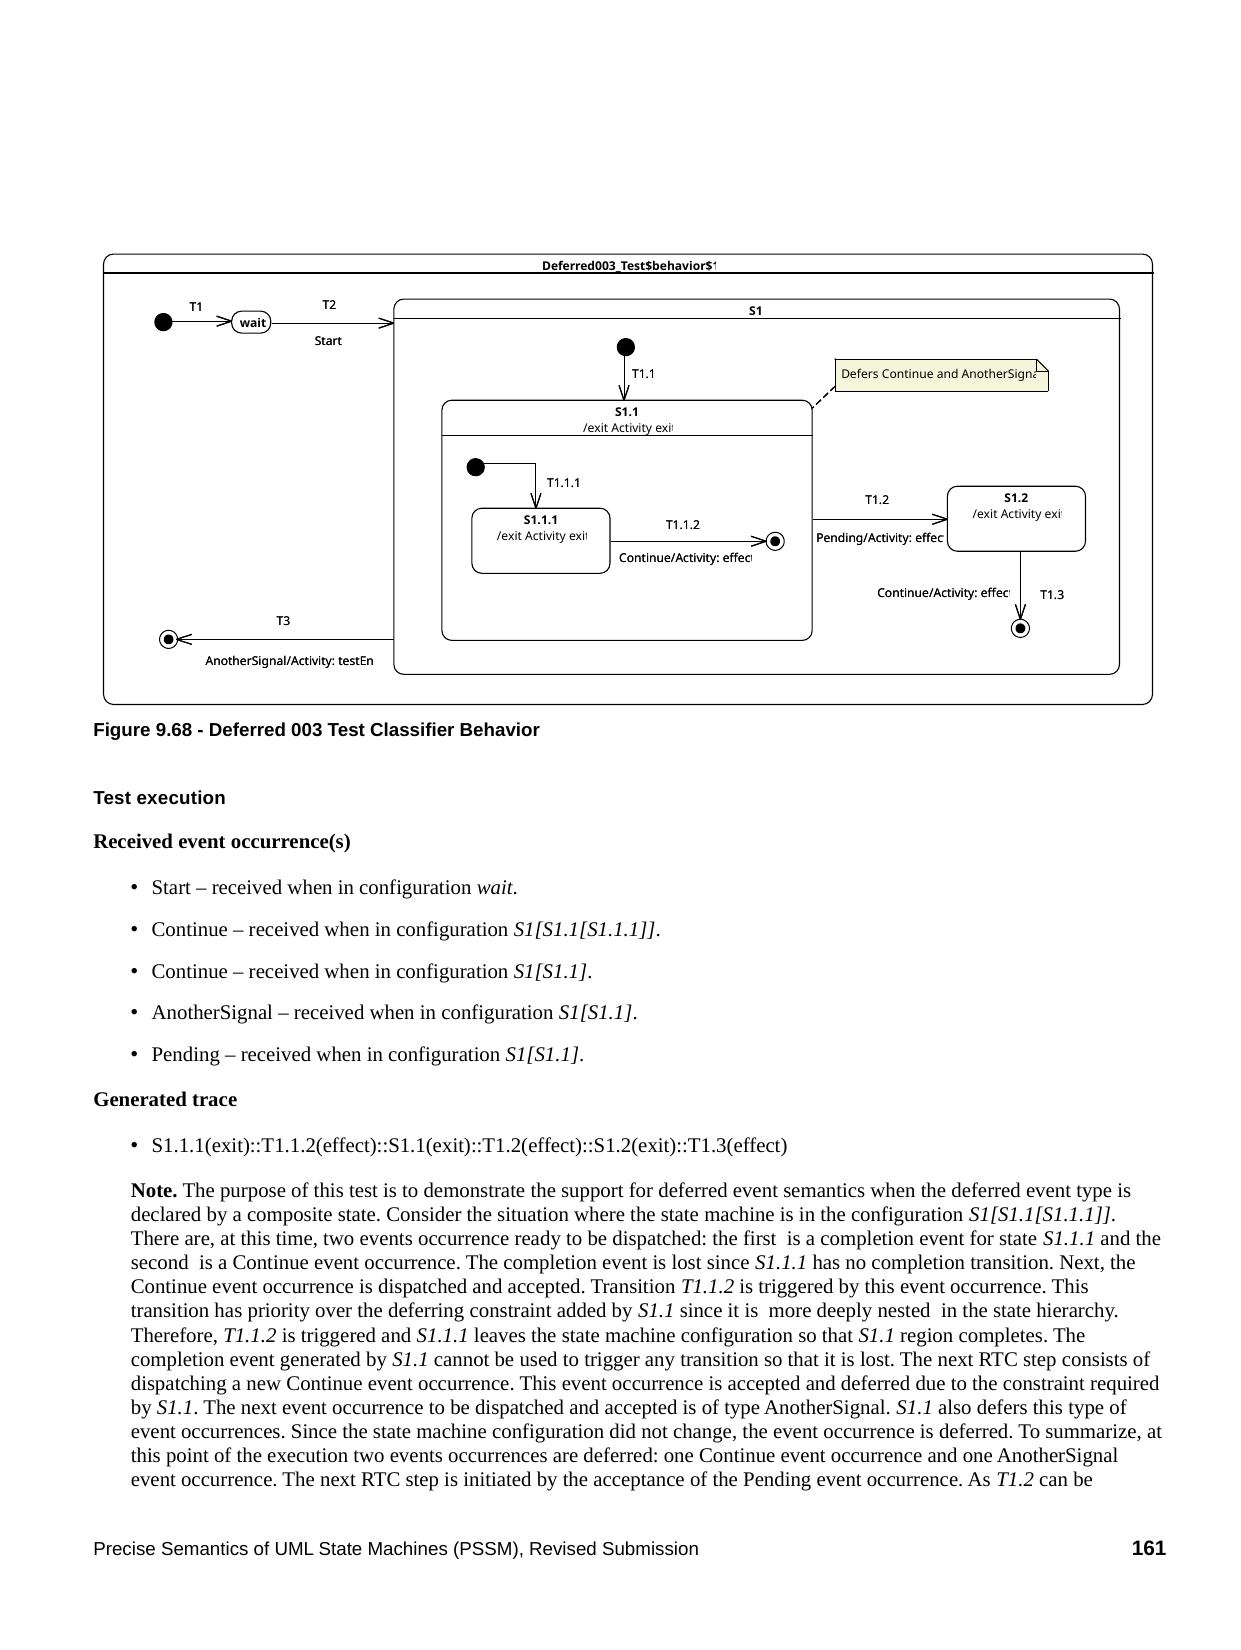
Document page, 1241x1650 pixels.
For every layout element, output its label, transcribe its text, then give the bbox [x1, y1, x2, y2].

text Note. The purpose of this test is to demonstrate the support for deferred event semantics when the deferred event type is declared by a composite state. Consider the situation where the state machine is in the configuration S1[S1.1[S1.1.1]]. There are, at this time, two events occurrence ready to be dispatched: the first is a completion event for state S1.1.1 and the second is a Continue event occurrence. The completion event is lost since S1.1.1 has no completion transition. Next, the Continue event occurrence is dispatched and accepted. Transition T1.1.2 is triggered by this event occurrence. This transition has priority over the deferring constraint added by S1.1 since it is more deeply nested in the state hierarchy. Therefore, T1.1.2 is triggered and S1.1.1 leaves the state machine configuration so that S1.1 region completes. The completion event generated by S1.1 cannot be used to trigger any transition so that it is lost. The next RTC step consists of dispatching a new Continue event occurrence. This event occurrence is accepted and deferred due to the constraint required by S1.1. The next event occurrence to be dispatched and accepted is of type AnotherSignal. S1.1 also defers this type of event occurrences. Since the state machine configuration did not change, the event occurrence is deferred. To summarize, at this point of the execution two events occurrences are deferred: one Continue event occurrence and one AnotherSignal event occurrence. The next RTC step is initiated by the acceptance of the Pending event occurrence. As T1.2 can be [131, 1178, 1164, 1491]
list Continue – received when in configuration S1[S1.1[S1.1.1]]. [131, 916, 1164, 941]
list Start – received when in configuration wait. [131, 874, 1164, 899]
list S1.1.1(exit)::T1.1.2(effect)::S1.1(exit)::T1.2(effect)::S1.2(exit)::T1.3(effect) [131, 1132, 1164, 1157]
list Continue – received when in configuration S1[S1.1]. [131, 958, 1164, 983]
list Pending – received when in configuration S1[S1.1]. [131, 1041, 1164, 1066]
text Figure 9.68 - Deferred 003 Test Classifier Behavior [93, 243, 1164, 741]
text Received event occurrence(s) [93, 829, 1164, 853]
list AnotherSignal – received when in configuration S1[S1.1]. [131, 999, 1164, 1024]
text Generated trace [93, 1087, 1164, 1111]
subtitle Test execution [93, 787, 1164, 808]
